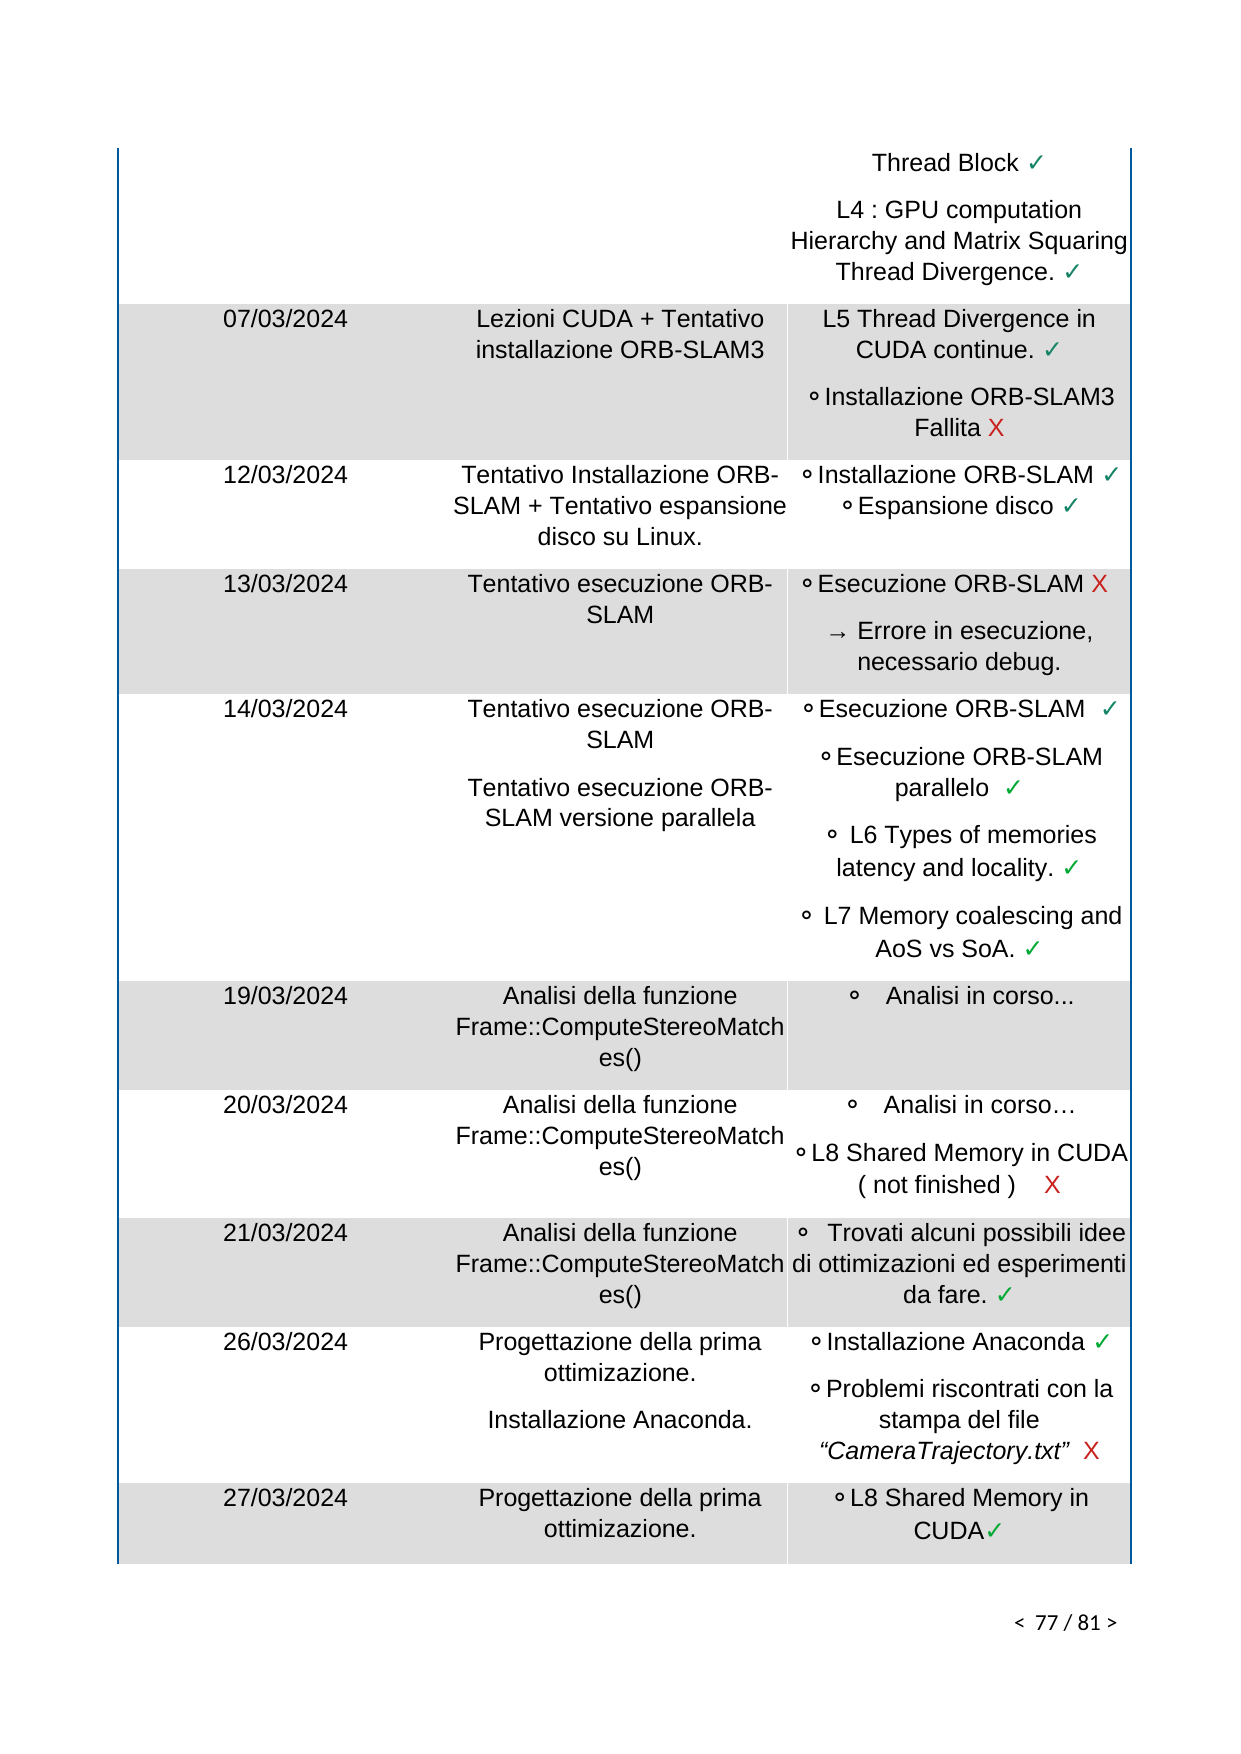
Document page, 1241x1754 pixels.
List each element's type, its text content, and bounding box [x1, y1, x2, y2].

table_cell 07/03/2024 [119, 304, 453, 460]
table_cell ⚬Esecuzione ORB-SLAM ✓ ⚬Esecuzione ORB-SLAM parallelo ✓ ⚬ L6 Types of memories latency and locality. ✓ ⚬ L7 Memory coalescing and AoS vs SoA. ✓ [788, 695, 1130, 981]
table_cell L5 Thread Divergence in CUDA continue. ✓ ⚬Installazione ORB-SLAM3 Fallita X [788, 304, 1130, 460]
table_cell Progettazione della prima ottimizazione. Installazione Anaconda. [453, 1327, 787, 1483]
table_cell ⚬ Analisi in corso... [788, 981, 1130, 1090]
table_cell 14/03/2024 [119, 695, 453, 981]
table_cell Progettazione della prima ottimizazione. [453, 1483, 787, 1564]
table_cell Tentativo Installazione ORB-SLAM + Tentativo espansione disco su Linux. [453, 460, 787, 569]
table_cell ⚬ Trovati alcuni possibili idee di ottimizazioni ed esperimenti da fare. ✓ [788, 1218, 1130, 1327]
table_cell Analisi della funzione Frame::ComputeStereoMatches() [453, 1090, 787, 1218]
table_cell Lezioni CUDA + Tentativo installazione ORB-SLAM3 [453, 304, 787, 460]
table_cell ⚬Esecuzione ORB-SLAM X → Errore in esecuzione, necessario debug. [788, 569, 1130, 694]
table_cell Thread Block ✓ L4 : GPU computation Hierarchy and Matrix Squaring Thread Divergence. ✓ [788, 148, 1130, 304]
table_cell 27/03/2024 [119, 1483, 453, 1564]
table_cell [453, 148, 787, 304]
table_cell Analisi della funzione Frame::ComputeStereoMatches() [453, 1218, 787, 1327]
table_cell [119, 148, 453, 304]
table_cell 12/03/2024 [119, 460, 453, 569]
table_cell 13/03/2024 [119, 569, 453, 694]
table_cell ⚬ Analisi in corso… ⚬L8 Shared Memory in CUDA ( not finished ) X [788, 1090, 1130, 1218]
table_cell Tentativo esecuzione ORB-SLAM [453, 569, 787, 694]
table_cell Tentativo esecuzione ORB-SLAM Tentativo esecuzione ORB-SLAM versione parallela [453, 695, 787, 981]
table_cell 19/03/2024 [119, 981, 453, 1090]
table_cell 26/03/2024 [119, 1327, 453, 1483]
table_cell 20/03/2024 [119, 1090, 453, 1218]
table_cell Analisi della funzione Frame::ComputeStereoMatches() [453, 981, 787, 1090]
table_cell ⚬L8 Shared Memory in CUDA✓ [788, 1483, 1130, 1564]
table_cell ⚬Installazione Anaconda ✓ ⚬Problemi riscontrati con la stampa del file “CameraTrajectory.txt” X [788, 1327, 1130, 1483]
table_cell 21/03/2024 [119, 1218, 453, 1327]
table_cell ⚬Installazione ORB-SLAM ✓ ⚬Espansione disco ✓ [788, 460, 1130, 569]
